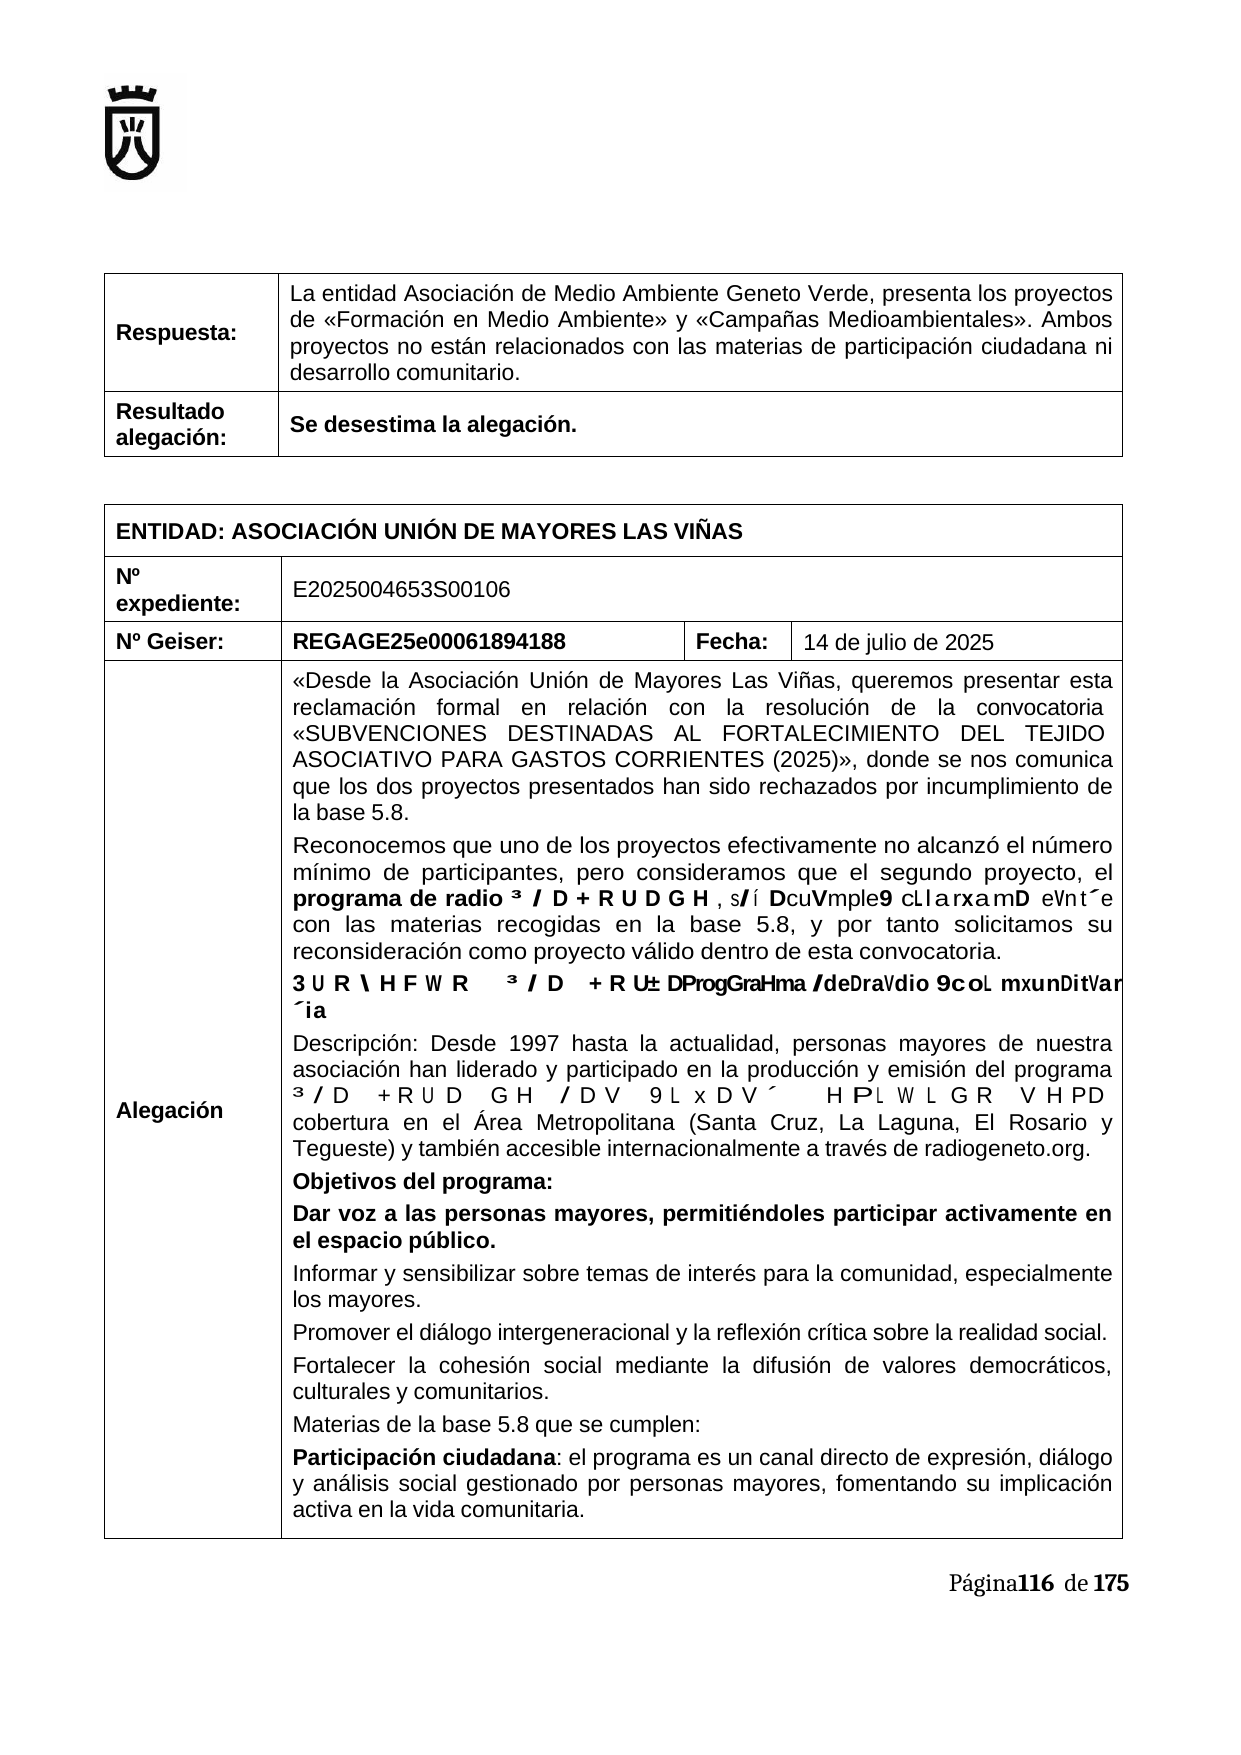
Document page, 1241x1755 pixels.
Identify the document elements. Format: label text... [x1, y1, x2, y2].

table_header Respuesta: [105, 274, 278, 391]
table_cell Nº Geiser: [105, 622, 281, 660]
table_header La entidad Asociación de Medio Ambiente Geneto Verde, presenta los proyectos de «Formación en Medio Ambiente» y «Campañas Medioambientales». Ambos proyectos no están relacionados con las materias de participación ciudadana ni desarrollo comunitario. [279, 274, 1122, 391]
table_cell REGAGE25e00061894188 [282, 622, 684, 660]
table_cell Nº expediente: [105, 557, 281, 621]
table_cell E2025004653S00106 [282, 557, 1122, 621]
table_cell «Desde la Asociación Unión de Mayores Las Viñas, queremos presentar esta reclamación formal en relación con la resolución de la convocatoria «SUBVENCIONES DESTINADAS AL FORTALECIMIENTO DEL TEJIDO ASOCIATIVO PARA GASTOS CORRIENTES (2025)», donde se nos comunica que los dos proyectos presentados han sido rechazados por incumplimiento de la base 5.8. Reconocemos que uno de los proyectos efectivamente no alcanzó el número mínimo de participantes, pero consideramos que el segundo proyecto, el programa de radio ³ / D + R U D G H , s/í DcuVmple9 cLlarxamD eVnt´e con las materias recogidas en la base 5.8, y por tanto solicitamos su reconsideración como proyecto válido dentro de esta convocatoria. 3 U R \ H F W R ³ / D + R U± DProgGraHma /deDraVdio 9coL mxunDitVar´ia Descripción: Desde 1997 hasta la actualidad, personas mayores de nuestra asociación han liderado y participado en la producción y emisión del programa ³ / D + R U D G H / D V 9 L x D V ´ H PL W L G R V H PD cobertura en el Área Metropolitana (Santa Cruz, La Laguna, El Rosario y Tegueste) y también accesible internacionalmente a través de radiogeneto.org. Objetivos del programa: Dar voz a las personas mayores, permitiéndoles participar activamente en el espacio público. Informar y sensibilizar sobre temas de interés para la comunidad, especialmente los mayores. Promover el diálogo intergeneracional y la reflexión crítica sobre la realidad social. Fortalecer la cohesión social mediante la difusión de valores democráticos, culturales y comunitarios. Materias de la base 5.8 que se cumplen: Participación ciudadana: el programa es un canal directo de expresión, diálogo y análisis social gestionado por personas mayores, fomentando su implicación activa en la vida comunitaria. [282, 661, 1122, 1538]
table_cell Resultado alegación: [105, 392, 278, 456]
table_header ENTIDAD: ASOCIACIÓN UNIÓN DE MAYORES LAS VIÑAS [105, 505, 1122, 556]
table_cell Alegación [105, 661, 281, 1538]
table_cell Fecha: [685, 622, 791, 660]
table_cell 14 de julio de 2025 [792, 622, 1122, 660]
table_cell Se desestima la alegación. [279, 392, 1122, 456]
